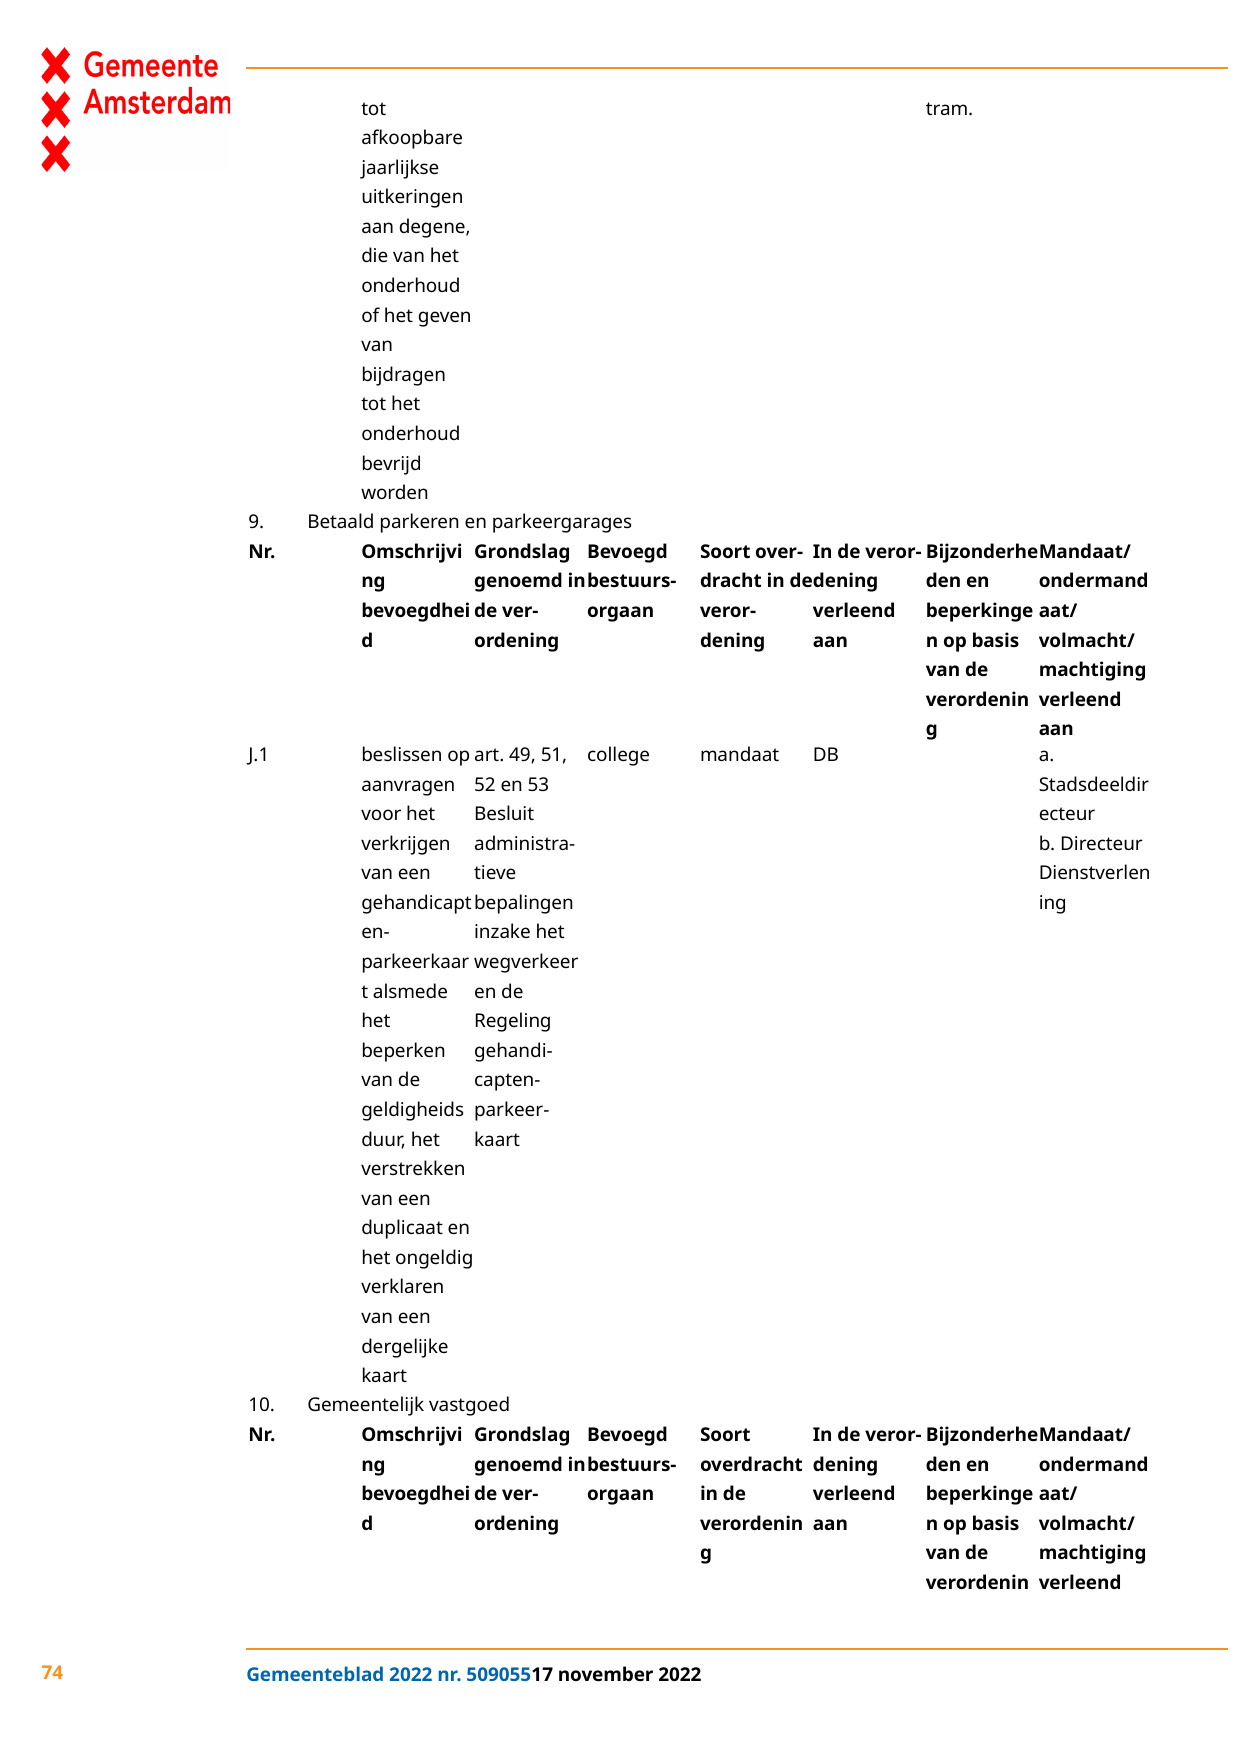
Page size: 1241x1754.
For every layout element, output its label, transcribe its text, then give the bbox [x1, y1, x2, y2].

table_header Nr. [248, 538, 361, 741]
table_cell [1039, 95, 1152, 505]
table_header Soort over-dracht in de veror-dening [700, 538, 813, 741]
list Gemeentelijk vastgoed [248, 1391, 1152, 1417]
table_cell college [587, 741, 700, 1388]
table_cell [248, 95, 361, 505]
table_cell art. 49, 51, 52 en 53 Besluit administra-tieve bepalingen inzake het wegverkeer en de Regeling gehandi-capten- parkeer- kaart [474, 741, 587, 1388]
table_cell [474, 95, 587, 505]
table_cell a. Stadsdeeldirecteur b. Directeur Dienstverlening [1039, 741, 1152, 1388]
table_header Bijzonderheden en beperkingen op basis van de verordenin [926, 1421, 1038, 1595]
table_cell [700, 95, 813, 505]
table_header Omschrijving bevoegdheid [361, 538, 474, 741]
table_header Mandaat/ondermandaat/ volmacht/machtiging verleend aan [1039, 538, 1152, 741]
table_header Omschrijving bevoegdheid [361, 1421, 474, 1595]
table_cell [926, 741, 1038, 1388]
table_header Soort overdracht in de verordening [700, 1421, 813, 1595]
table_cell mandaat [700, 741, 813, 1388]
table_cell beslissen op aanvragen voor het verkrijgen van een gehandicapten- parkeerkaart alsmede het beperken van de geldigheidsduur, het verstrekken van een duplicaat en het ongeldig verklaren van een dergelijke kaart [361, 741, 474, 1388]
table_cell DB [813, 741, 926, 1388]
table_cell tram. [926, 95, 1038, 505]
table_header Bevoegd bestuurs-orgaan [587, 538, 700, 741]
list Betaald parkeren en parkeergarages [248, 508, 1152, 534]
table_cell [813, 95, 926, 505]
table_header In de veror-dening verleend aan [813, 1421, 926, 1595]
table_header Grondslag genoemd in de ver-ordening [474, 1421, 587, 1595]
table_header Grondslag genoemd in de ver-ordening [474, 538, 587, 741]
table_cell J.1 [248, 741, 361, 1388]
picture [41, 47, 231, 172]
table_cell tot afkoopbare jaarlijkse uitkeringen aan degene, die van het onderhoud of het geven van bijdragen tot het onderhoud bevrijd worden [361, 95, 474, 505]
table_header In de veror-dening verleend aan [813, 538, 926, 741]
table_header Bevoegd bestuurs-orgaan [587, 1421, 700, 1595]
table_header Bijzonderheden en beperkingen op basis van de verordening [926, 538, 1038, 741]
table_header Nr. [248, 1421, 361, 1595]
table_cell [587, 95, 700, 505]
table_header Mandaat/ondermandaat/ volmacht/machtiging verleend [1039, 1421, 1152, 1595]
